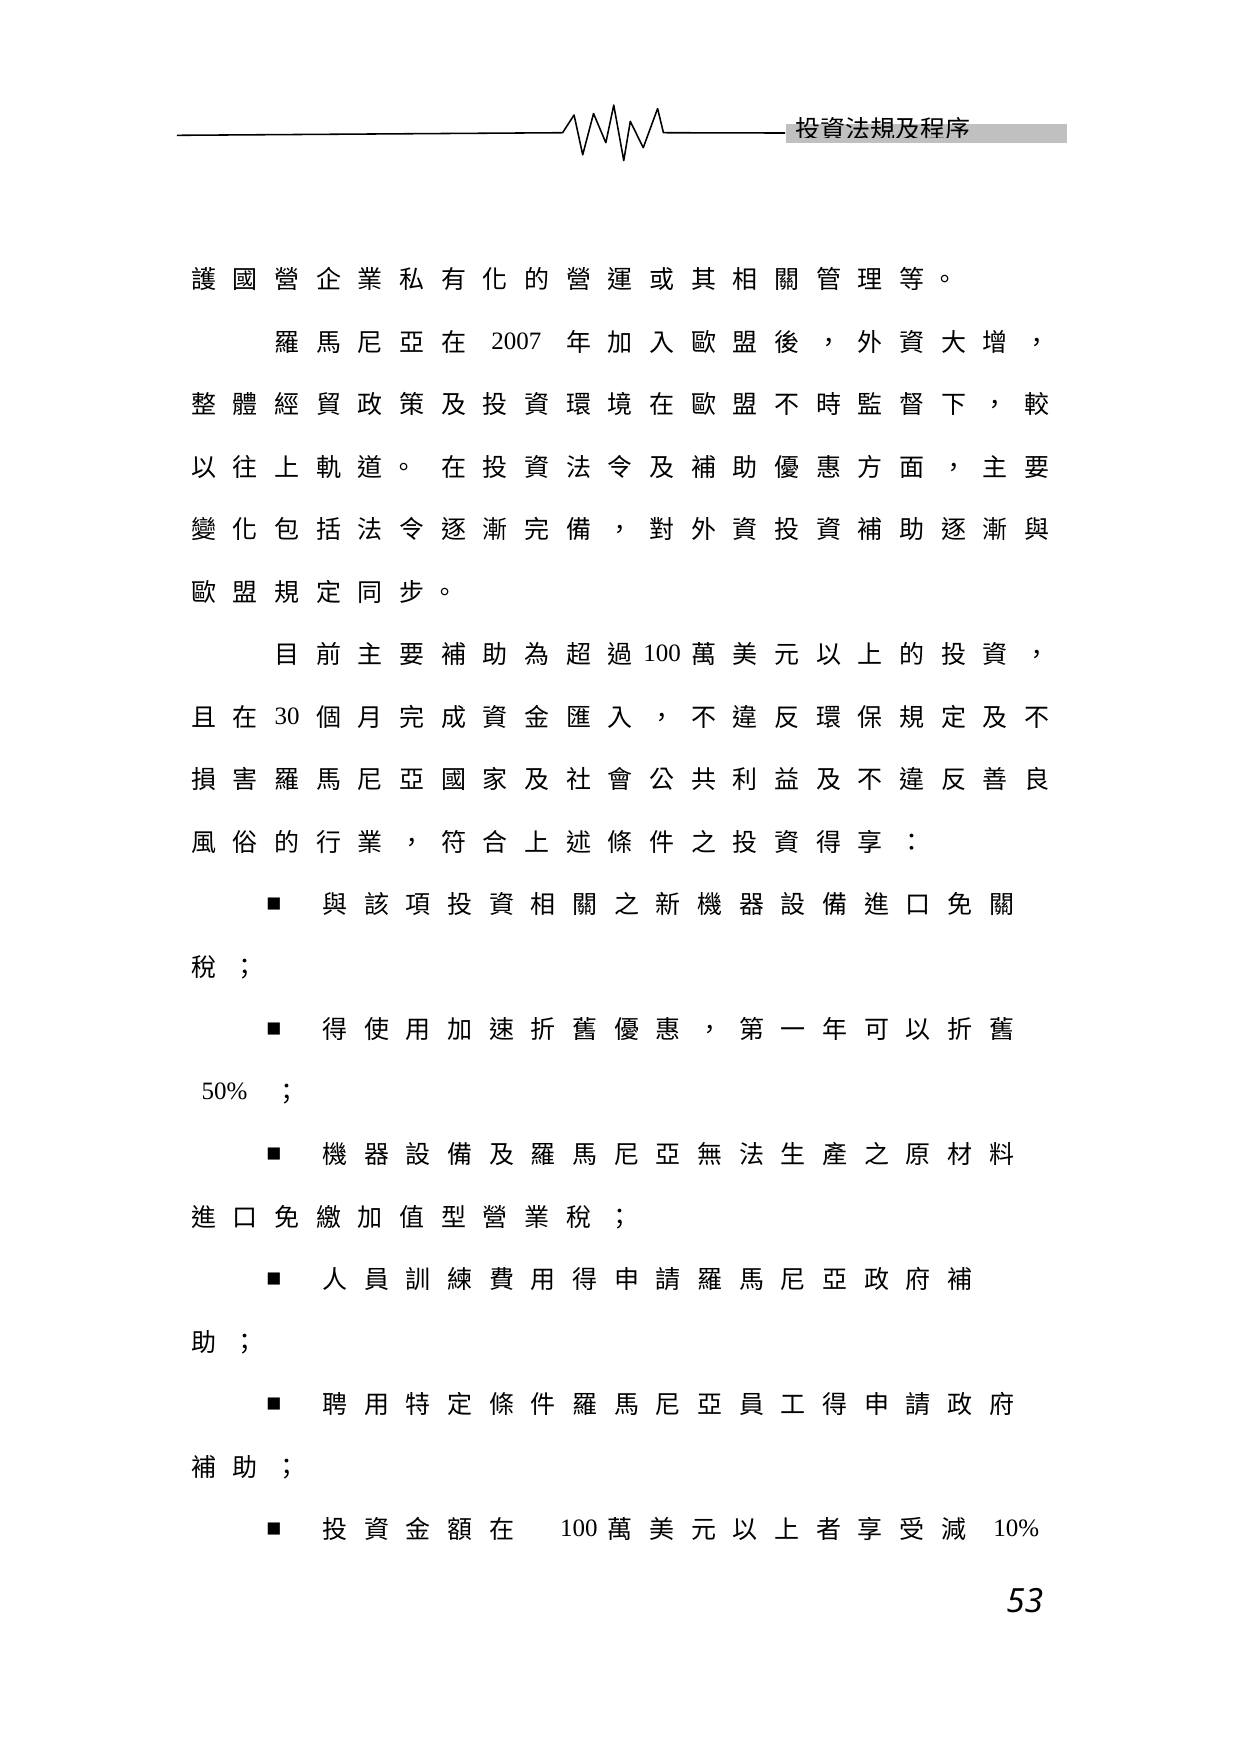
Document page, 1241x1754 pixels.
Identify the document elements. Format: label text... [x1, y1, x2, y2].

text ■ 得使用加速折舊優惠，第一年可以折舊50%； [183, 986, 1058, 1111]
text ■ 聘用特定條件羅馬尼亞員工得申請政府補助； [183, 1361, 1058, 1486]
text 羅馬尼亞在2007年加入歐盟後，外資大增，整體經貿政策及投資環境在歐盟不時監督下，較以往上軌道。在投資法令及補助優惠方面，主要變化包括法令逐漸完備，對外資投資補助逐漸與歐盟規定同步。 [183, 299, 1058, 611]
text ■ 與該項投資相關之新機器設備進口免關稅； [183, 861, 1058, 986]
text ■ 投資金額在100萬美元以上者享受減10% [183, 1486, 1058, 1549]
text 護國營企業私有化的營運或其相關管理等。 [183, 236, 1058, 299]
text ■ 人員訓練費用得申請羅馬尼亞政府補助； [183, 1236, 1058, 1361]
text 目前主要補助為超過100萬美元以上的投資，且在30個月完成資金匯入，不違反環保規定及不損害羅馬尼亞國家及社會公共利益及不違反善良風俗的行業，符合上述條件之投資得享： [183, 611, 1058, 861]
text ■ 機器設備及羅馬尼亞無法生產之原材料進口免繳加值型營業稅； [183, 1111, 1058, 1236]
